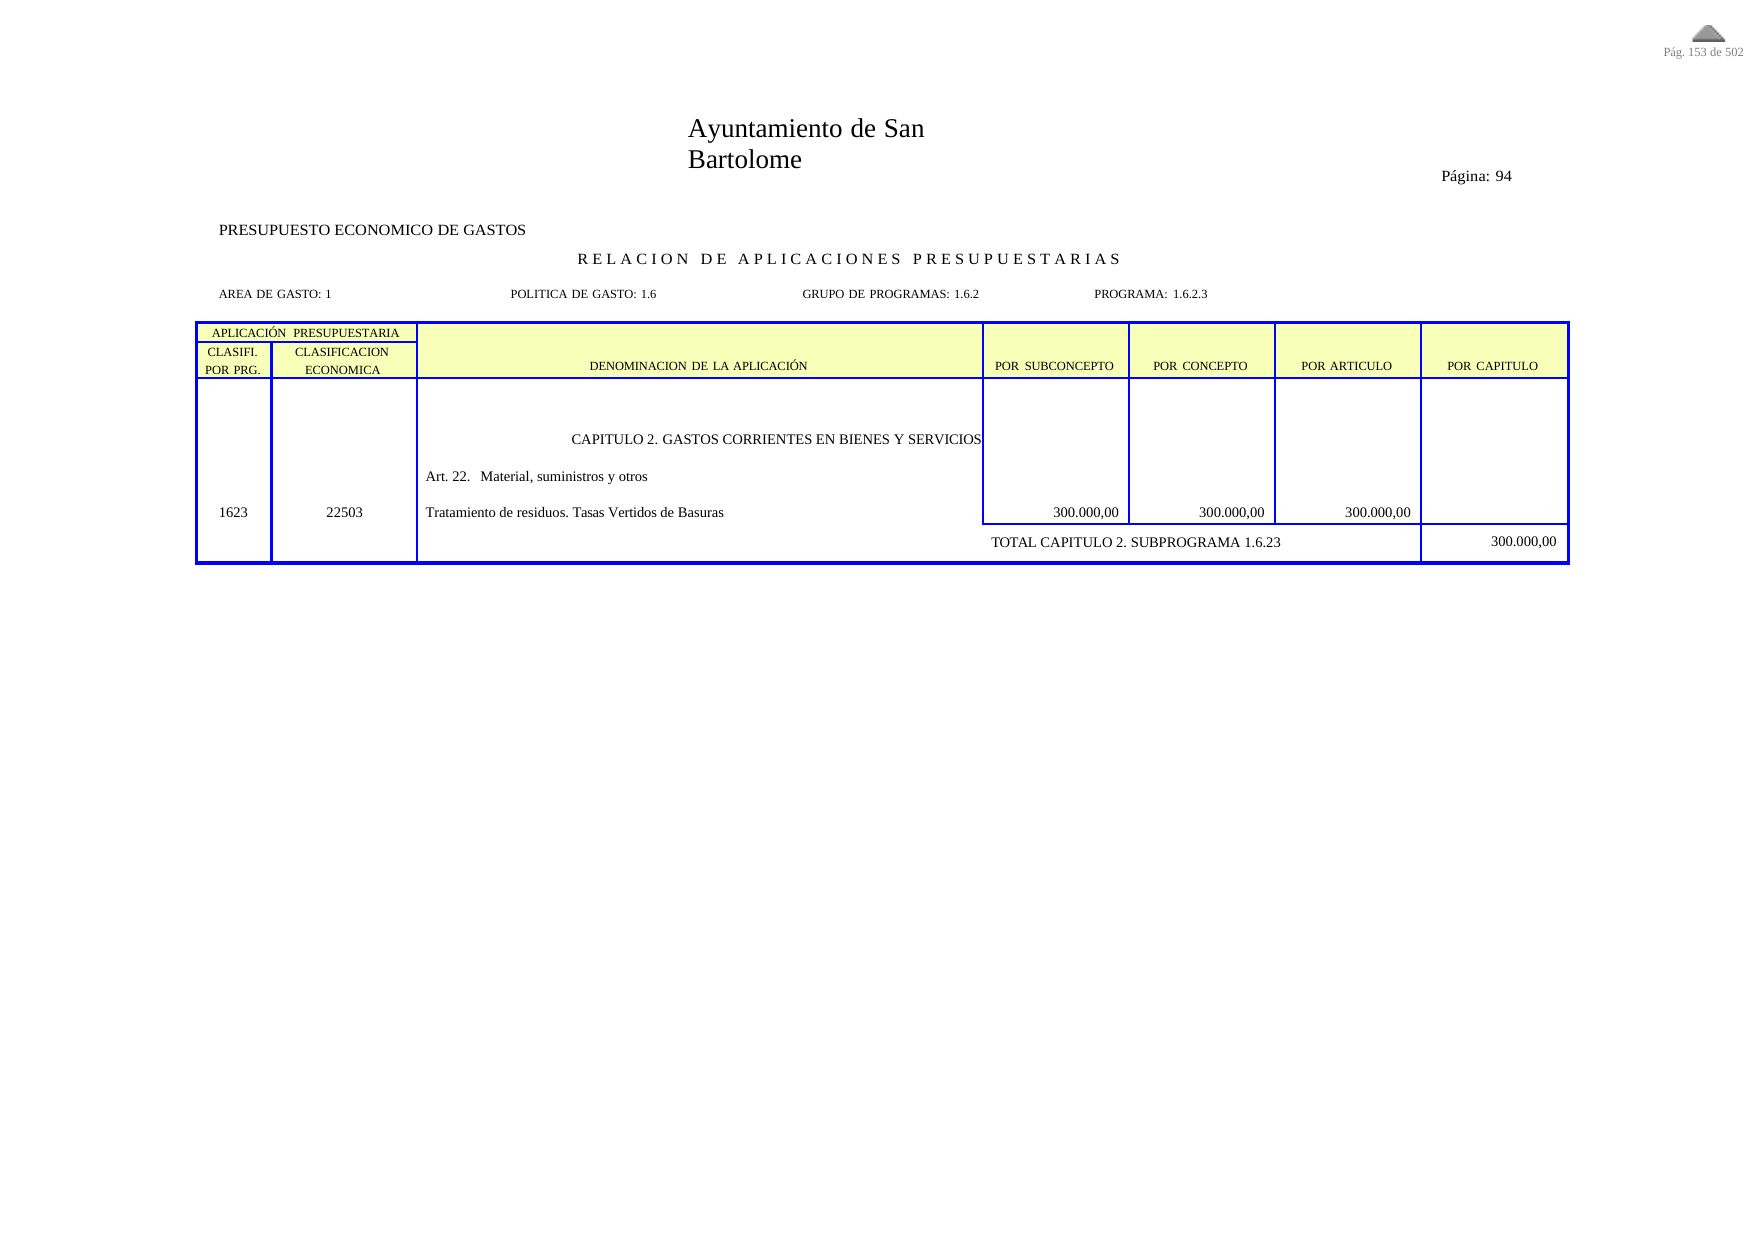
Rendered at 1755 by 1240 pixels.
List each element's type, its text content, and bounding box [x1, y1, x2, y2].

text PRESUPUESTO ECONOMICO DE GASTOS [218, 221, 528, 239]
table_header POR CONCEPTO [1130, 324, 1274, 377]
table_header POR CAPITULO [1422, 324, 1567, 377]
table_cell CLASIFICACION ECONOMICA [273, 343, 416, 377]
text AREA DE GASTO: 1 POLITICA DE GASTO: 1.6 GRUPO DE PROGRAMAS: 1.6.2 PROGRAMA: 1.6.2.3 [218, 286, 1754, 301]
table_cell TOTAL CAPITULO 2. SUBPROGRAMA 1.6.23 [418, 523, 1420, 561]
table_header APLICACIÓN PRESUPUESTARIA [198, 324, 416, 341]
picture [1691, 25, 1726, 42]
table_cell CLASIFI. POR PRG. [198, 343, 270, 377]
table_header POR SUBCONCEPTO [984, 324, 1128, 377]
table_cell 300.000,00 [1130, 379, 1274, 523]
table_cell [1422, 379, 1567, 523]
subtitle Ayuntamiento de San Bartolome [688, 112, 1045, 174]
text R E L A C I O N D E A P L I C A C I O N E S P R E S U P U E S T A R I A S [577, 250, 1754, 268]
text Página: 94 [1439, 166, 1514, 184]
table_cell 22503 [273, 379, 416, 561]
table_cell 300.000,00 [1276, 379, 1420, 523]
table_cell 300.000,00 [1422, 525, 1567, 561]
table_header DENOMINACION DE LA APLICACIÓN [418, 324, 982, 377]
table_cell 1623 [198, 379, 270, 561]
table_header POR ARTICULO [1276, 324, 1420, 377]
table_cell 300.000,00 [984, 379, 1128, 523]
table_cell CAPITULO 2. GASTOS CORRIENTES EN BIENES Y SERVICIOS Art. 22. Material, suministros y otros Tratamiento de residuos. Tasas Vertidos de Basuras [418, 379, 982, 523]
